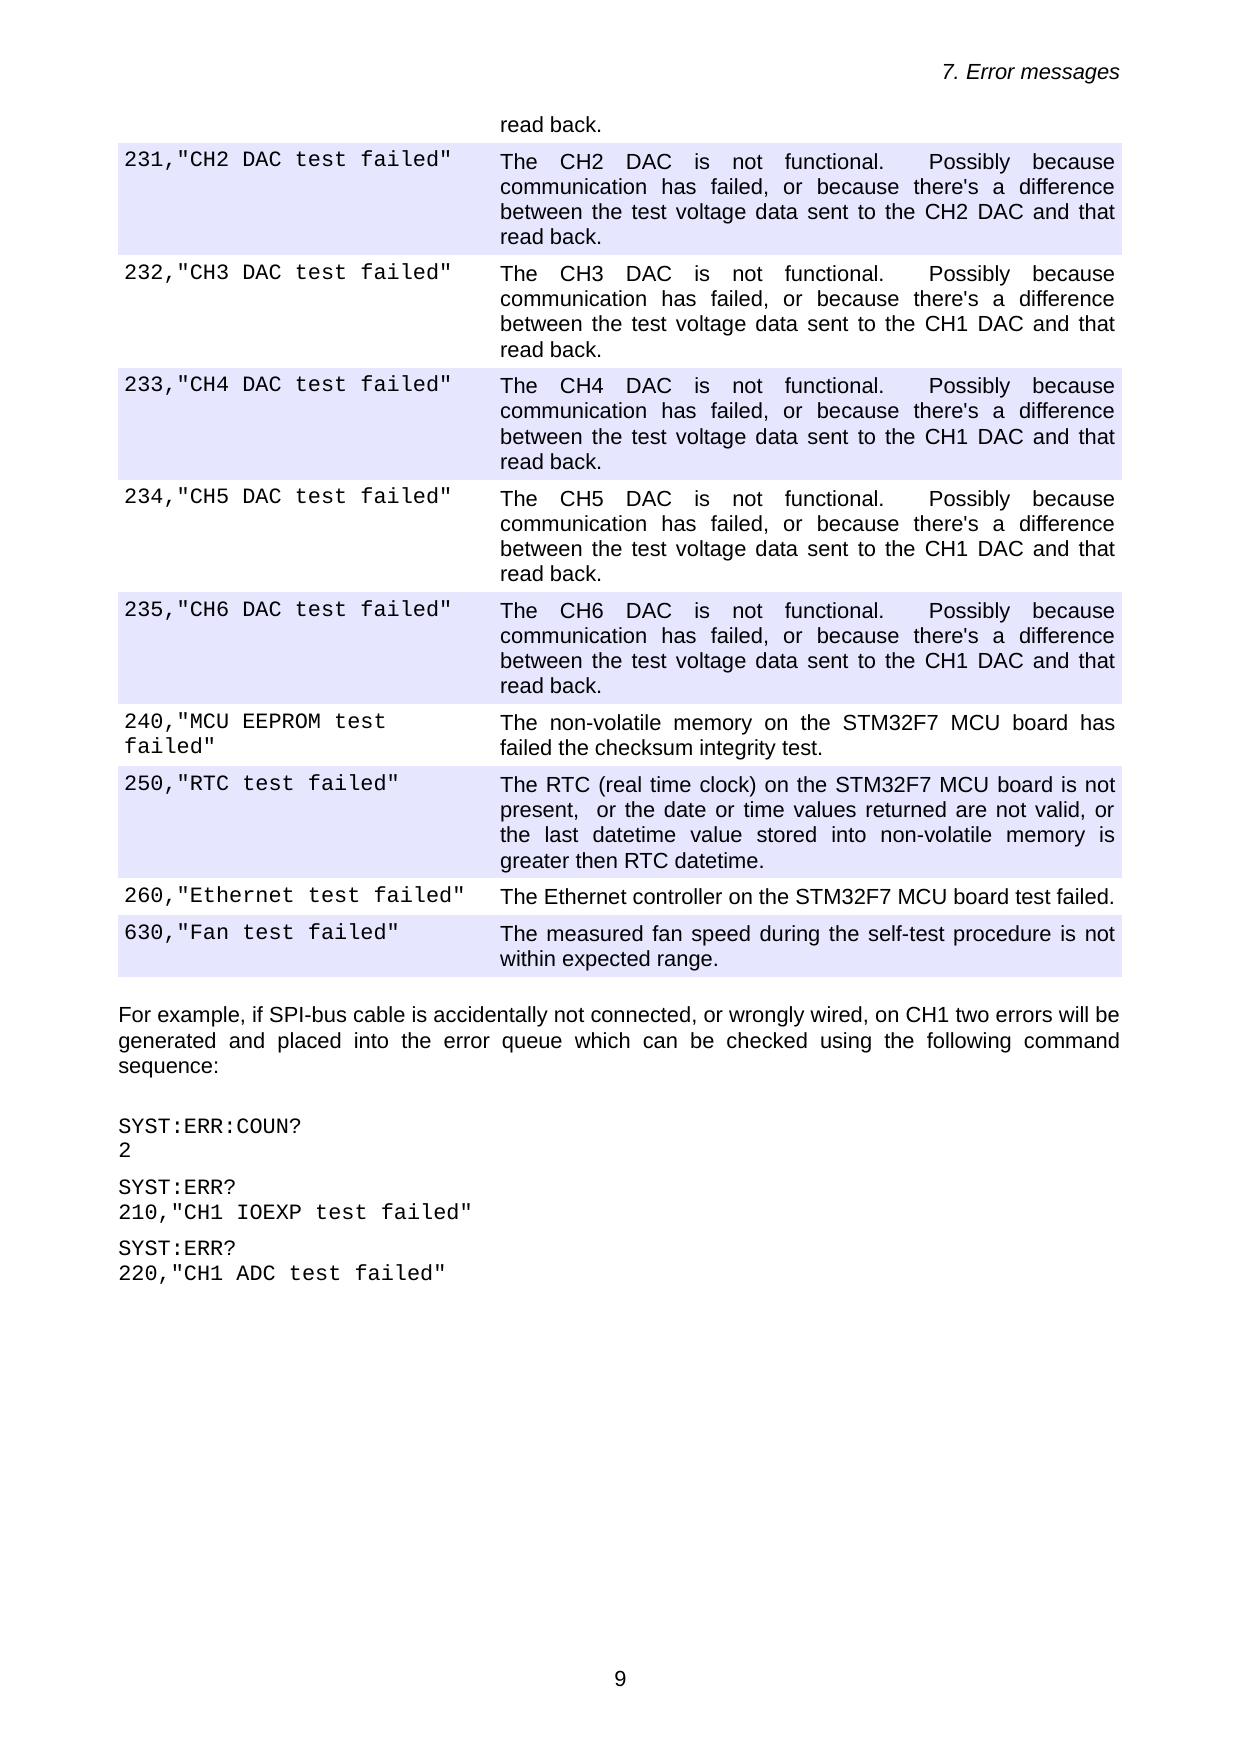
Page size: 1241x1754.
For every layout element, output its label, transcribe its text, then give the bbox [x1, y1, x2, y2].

table_cell 235,"CH6 DAC test failed" [118, 592, 494, 704]
table_cell 250,"RTC test failed" [118, 766, 494, 878]
table_cell The CH4 DAC is not functional. Possibly because communication has failed, or because there's a difference between the test voltage data sent to the CH1 DAC and that read back. [494, 368, 1122, 480]
text SYST:ERR? [118, 1238, 1122, 1262]
table_cell The non-volatile memory on the STM32F7 MCU board has failed the checksum integrity test. [494, 704, 1122, 766]
table_cell 232,"CH3 DAC test failed" [118, 255, 494, 367]
table_cell The RTC (real time clock) on the STM32F7 MCU board is not present, or the date or time values returned are not valid, or the last datetime value stored into non-volatile memory is greater then RTC datetime. [494, 766, 1122, 878]
table_cell read back. [494, 106, 1122, 143]
table_cell 630,"Fan test failed" [118, 915, 494, 977]
table_cell 260,"Ethernet test failed" [118, 879, 494, 915]
table_cell [118, 106, 494, 143]
text 220,"CH1 ADC test failed" [118, 1262, 1122, 1287]
text 2 [118, 1140, 1122, 1164]
table_cell The measured fan speed during the self-test procedure is not within expected range. [494, 915, 1122, 977]
table_cell The CH3 DAC is not functional. Possibly because communication has failed, or because there's a difference between the test voltage data sent to the CH1 DAC and that read back. [494, 255, 1122, 367]
table_cell 233,"CH4 DAC test failed" [118, 368, 494, 480]
text For example, if SPI-bus cable is accidentally not connected, or wrongly wired, on CH1 two errors will be generated and placed into the error queue which can be checked using the following command sequence: [118, 1002, 1122, 1078]
table_cell The CH2 DAC is not functional. Possibly because communication has failed, or because there's a difference between the test voltage data sent to the CH2 DAC and that read back. [494, 143, 1122, 255]
table_cell The Ethernet controller on the STM32F7 MCU board test failed. [494, 879, 1122, 915]
table_cell 231,"CH2 DAC test failed" [118, 143, 494, 255]
table_cell 240,"MCU EEPROM test failed" [118, 704, 494, 766]
table_cell 234,"CH5 DAC test failed" [118, 480, 494, 592]
table_cell The CH6 DAC is not functional. Possibly because communication has failed, or because there's a difference between the test voltage data sent to the CH1 DAC and that read back. [494, 592, 1122, 704]
table_cell The CH5 DAC is not functional. Possibly because communication has failed, or because there's a difference between the test voltage data sent to the CH1 DAC and that read back. [494, 480, 1122, 592]
text 210,"CH1 IOEXP test failed" [118, 1201, 1122, 1226]
text SYST:ERR? [118, 1176, 1122, 1201]
text SYST:ERR:COUN? [118, 1115, 1122, 1140]
